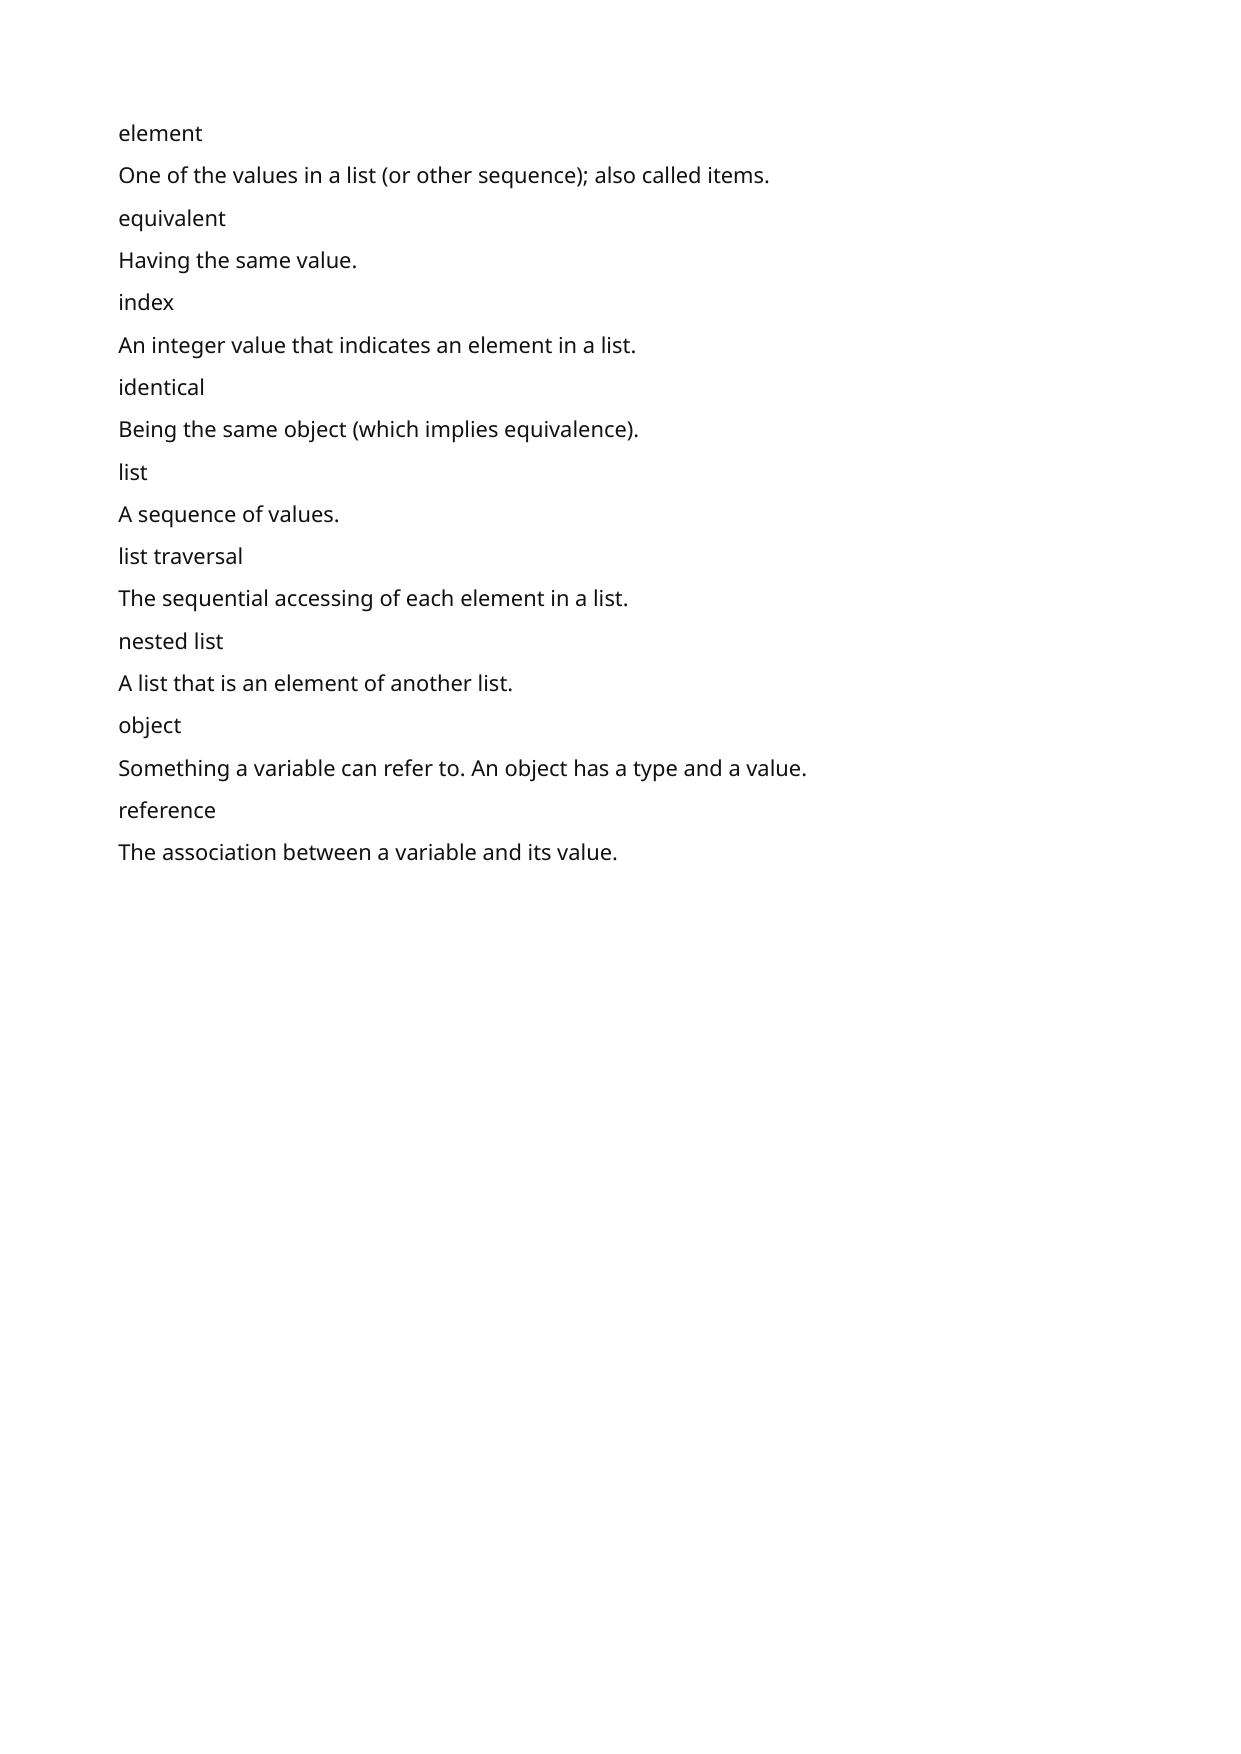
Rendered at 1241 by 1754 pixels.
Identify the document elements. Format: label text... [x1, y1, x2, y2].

subtitle equivalent [118, 203, 1122, 232]
subtitle list traversal [118, 541, 1122, 571]
subtitle element [118, 118, 1122, 148]
list Having the same value. [118, 245, 1122, 275]
list A list that is an element of another list. [118, 668, 1122, 698]
subtitle object [118, 710, 1122, 740]
list A sequence of values. [118, 499, 1122, 528]
subtitle nested list [118, 626, 1122, 655]
subtitle identical [118, 372, 1122, 402]
subtitle index [118, 287, 1122, 317]
subtitle list [118, 456, 1122, 486]
subtitle reference [118, 795, 1122, 824]
list One of the values in a list (or other sequence); also called items. [118, 160, 1122, 190]
list The sequential accessing of each element in a list. [118, 583, 1122, 613]
list Something a variable can refer to. An object has a type and a value. [118, 752, 1122, 782]
list The association between a variable and its value. [118, 837, 1122, 867]
list An integer value that indicates an element in a list. [118, 329, 1122, 359]
list Being the same object (which implies equivalence). [118, 414, 1122, 444]
